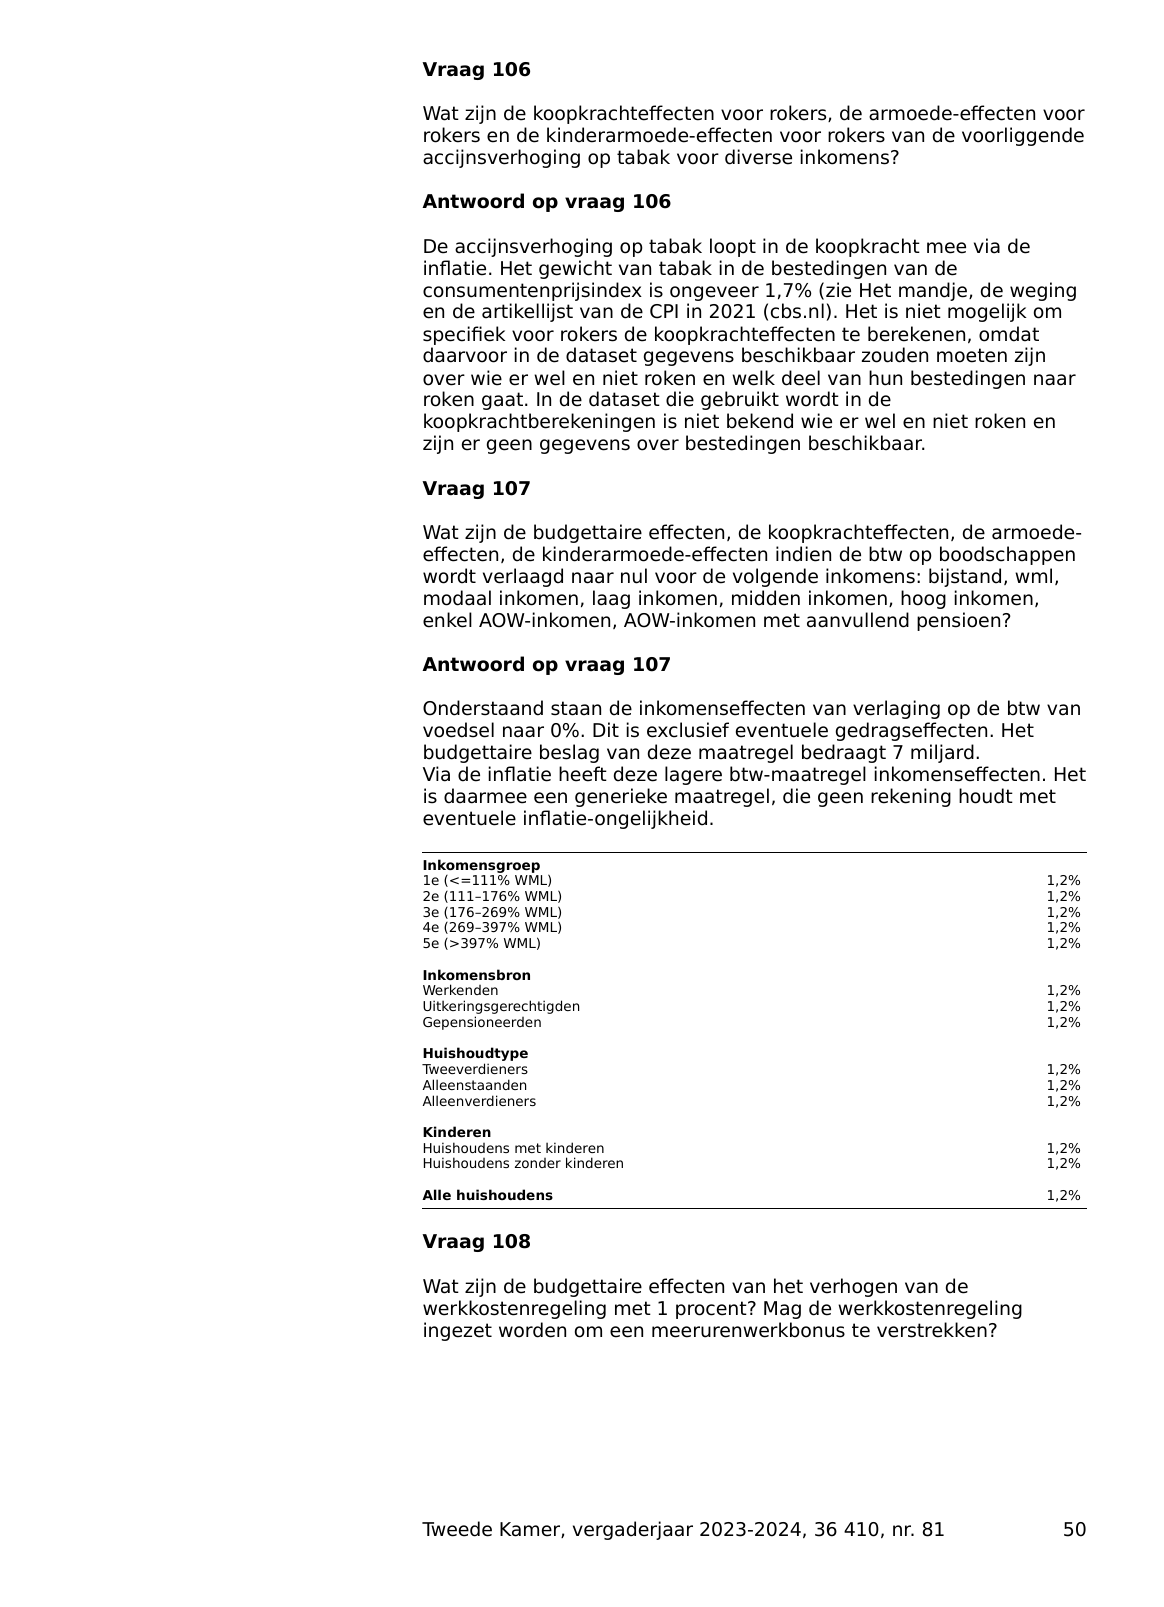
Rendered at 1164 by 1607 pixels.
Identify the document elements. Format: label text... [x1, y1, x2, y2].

table_cell [422, 1030, 954, 1046]
subtitle Vraag 108 [422, 1231, 1087, 1253]
table_header [954, 853, 1087, 873]
table_cell [422, 952, 954, 967]
table_cell Uitkeringsgerechtigden [422, 999, 954, 1015]
table_cell Huishoudens met kinderen [422, 1141, 954, 1156]
table_cell 1,2% [954, 873, 1087, 889]
text Wat zijn de budgettaire effecten, de koopkrachteffecten, de armoede-effecten, de kinderarmoede-effecten indien de btw op boodschappen wordt verlaagd naar nul voor de volgende inkomens: bijstand, wml, modaal inkomen, laag inkomen, midden inkomen, hoog inkomen, enkel AOW-inkomen, AOW-inkomen met aanvullend pensioen? [422, 522, 1087, 632]
table_cell [954, 952, 1087, 967]
table_cell 1,2% [954, 999, 1087, 1015]
text Wat zijn de budgettaire effecten van het verhogen van de werkkostenregeling met 1 procent? Mag de werkkostenregeling ingezet worden om een meerurenwerkbonus te verstrekken? [422, 1276, 1087, 1341]
table_cell 5e (>397% WML) [422, 936, 954, 952]
table_cell [954, 1109, 1087, 1125]
table_cell [954, 1046, 1087, 1062]
table_cell Gepensioneerden [422, 1015, 954, 1030]
table_cell 1,2% [954, 1156, 1087, 1172]
table_cell 1,2% [954, 1141, 1087, 1156]
table_cell Alleenverdieners [422, 1093, 954, 1109]
table_cell [422, 1172, 954, 1188]
table_cell 1,2% [954, 983, 1087, 999]
table_cell 1,2% [954, 1188, 1087, 1208]
text De accijnsverhoging op tabak loopt in de koopkracht mee via de inflatie. Het gewicht van tabak in de bestedingen van de consumentenprijsindex is ongeveer 1,7% (zie Het mandje, de weging en de artikellijst van de CPI in 2021 (cbs.nl). Het is niet mogelijk om specifiek voor rokers de koopkrachteffecten te berekenen, omdat daarvoor in de dataset gegevens beschikbaar zouden moeten zijn over wie er wel en niet roken en welk deel van hun bestedingen naar roken gaat. In de dataset die gebruikt wordt in de koopkrachtberekeningen is niet bekend wie er wel en niet roken en zijn er geen gegevens over bestedingen beschikbaar. [422, 236, 1087, 455]
table_cell [422, 1109, 954, 1125]
table_header Inkomensgroep [422, 853, 954, 873]
table_cell 1,2% [954, 1015, 1087, 1030]
table_cell [954, 1125, 1087, 1141]
subtitle Antwoord op vraag 106 [422, 191, 1087, 213]
table_cell [954, 1030, 1087, 1046]
table_cell [954, 1172, 1087, 1188]
subtitle Antwoord op vraag 107 [422, 654, 1087, 676]
table_cell Huishoudtype [422, 1046, 954, 1062]
text Onderstaand staan de inkomenseffecten van verlaging op de btw van voedsel naar 0%. Dit is exclusief eventuele gedragseffecten. Het budgettaire beslag van deze maatregel bedraagt 7 miljard. [422, 698, 1087, 764]
table_cell 1,2% [954, 1078, 1087, 1093]
table_cell 2e (111–176% WML) [422, 889, 954, 904]
text Wat zijn de koopkrachteffecten voor rokers, de armoede-effecten voor rokers en de kinderarmoede-effecten voor rokers van de voorliggende accijnsverhoging op tabak voor diverse inkomens? [422, 103, 1087, 169]
table_cell 1,2% [954, 889, 1087, 904]
text Via de inflatie heeft deze lagere btw-maatregel inkomenseffecten. Het is daarmee een generieke maatregel, die geen rekening houdt met eventuele inflatie-ongelijkheid. [422, 764, 1087, 830]
table_cell Huishoudens zonder kinderen [422, 1156, 954, 1172]
table_cell [954, 968, 1087, 983]
table_cell Inkomensbron [422, 968, 954, 983]
table_cell 1,2% [954, 936, 1087, 952]
table_cell 4e (269–397% WML) [422, 920, 954, 936]
table_cell 1,2% [954, 905, 1087, 920]
table_cell 1,2% [954, 1093, 1087, 1109]
table_cell Tweeverdieners [422, 1062, 954, 1078]
table_cell Alle huishoudens [422, 1188, 954, 1208]
table_cell 1e (<=111% WML) [422, 873, 954, 889]
table_cell Werkenden [422, 983, 954, 999]
table_cell 1,2% [954, 1062, 1087, 1078]
subtitle Vraag 107 [422, 477, 1087, 499]
table_cell Alleenstaanden [422, 1078, 954, 1093]
subtitle Vraag 106 [422, 59, 1087, 81]
table_cell 1,2% [954, 920, 1087, 936]
table_cell Kinderen [422, 1125, 954, 1141]
table_cell 3e (176–269% WML) [422, 905, 954, 920]
